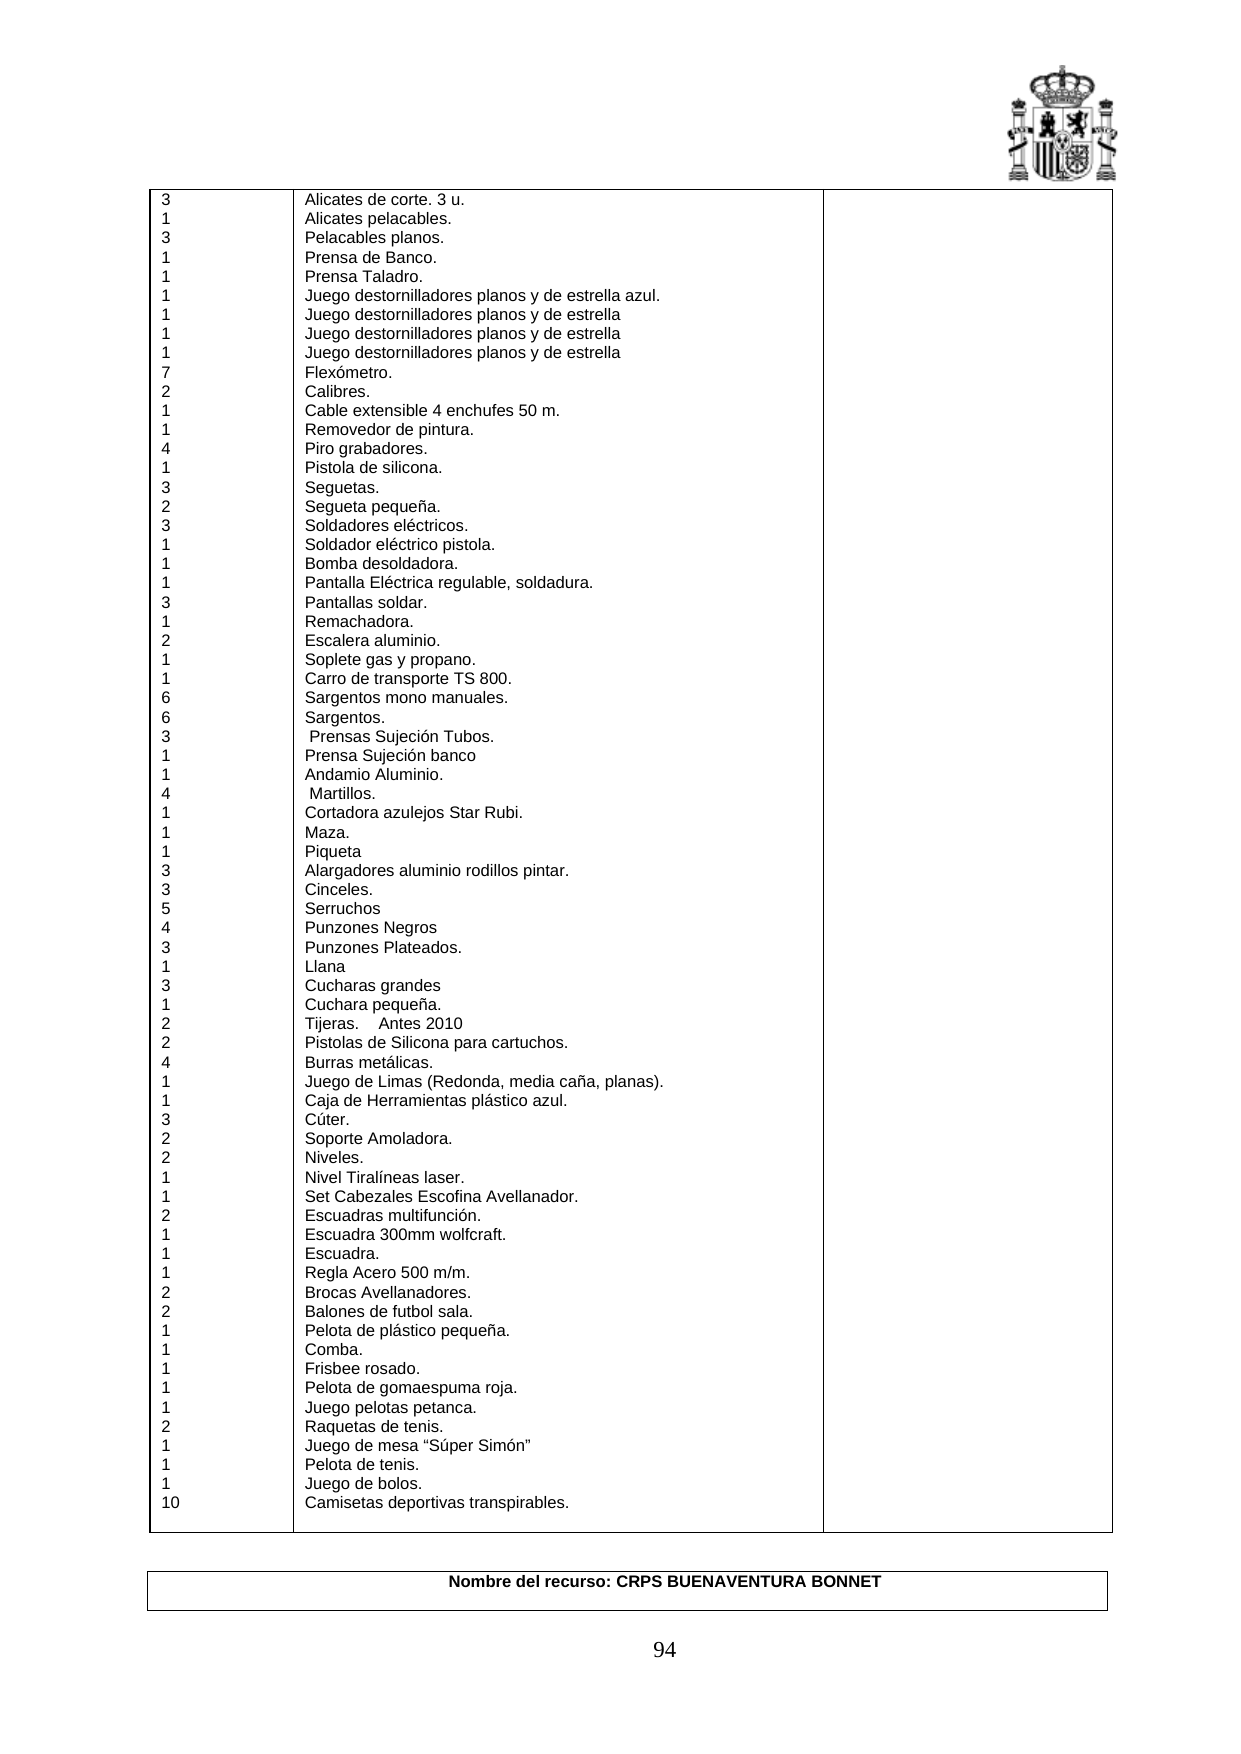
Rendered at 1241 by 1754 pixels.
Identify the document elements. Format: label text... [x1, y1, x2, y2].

table_cell 3 1 3 1 1 1 1 1 1 7 2 1 1 4 1 3 2 3 1 1 1 3 1 2 1 1 6 6 3 1 1 4 1 1 1 3 3 5 4 3 1 3 1 2 2 4 1 1 3 2 2 1 1 2 1 1 1 2 2 1 1 1 1 1 2 1 1 1 10 [151, 190, 293, 1532]
table_cell [824, 190, 1112, 1532]
table_header Nombre del recurso: CRPS BUENAVENTURA BONNET [148, 1572, 1107, 1610]
table_cell Alicates de corte. 3 u. Alicates pelacables. Pelacables planos. Prensa de Banco. Prensa Taladro. Juego destornilladores planos y de estrella azul. Juego destornilladores planos y de estrella Juego destornilladores planos y de estrella Juego destornilladores planos y de estrella Flexómetro. Calibres. Cable extensible 4 enchufes 50 m. Removedor de pintura. Piro grabadores. Pistola de silicona. Seguetas. Segueta pequeña. Soldadores eléctricos. Soldador eléctrico pistola. Bomba desoldadora. Pantalla Eléctrica regulable, soldadura. Pantallas soldar. Remachadora. Escalera aluminio. Soplete gas y propano. Carro de transporte TS 800. Sargentos mono manuales. Sargentos. Prensas Sujeción Tubos. Prensa Sujeción banco Andamio Aluminio. Martillos. Cortadora azulejos Star Rubi. Maza. Piqueta Alargadores aluminio rodillos pintar. Cinceles. Serruchos Punzones Negros Punzones Plateados. Llana Cucharas grandes Cuchara pequeña. Tijeras. Antes 2010 Pistolas de Silicona para cartuchos. Burras metálicas. Juego de Limas (Redonda, media caña, planas). Caja de Herramientas plástico azul. Cúter. Soporte Amoladora. Niveles. Nivel Tiralíneas laser. Set Cabezales Escofina Avellanador. Escuadras multifunción. Escuadra 300mm wolfcraft. Escuadra. Regla Acero 500 m/m. Brocas Avellanadores. Balones de futbol sala. Pelota de plástico pequeña. Comba. Frisbee rosado. Pelota de gomaespuma roja. Juego pelotas petanca. Raquetas de tenis. Juego de mesa “Súper Simón” Pelota de tenis. Juego de bolos. Camisetas deportivas transpirables. [294, 190, 823, 1532]
